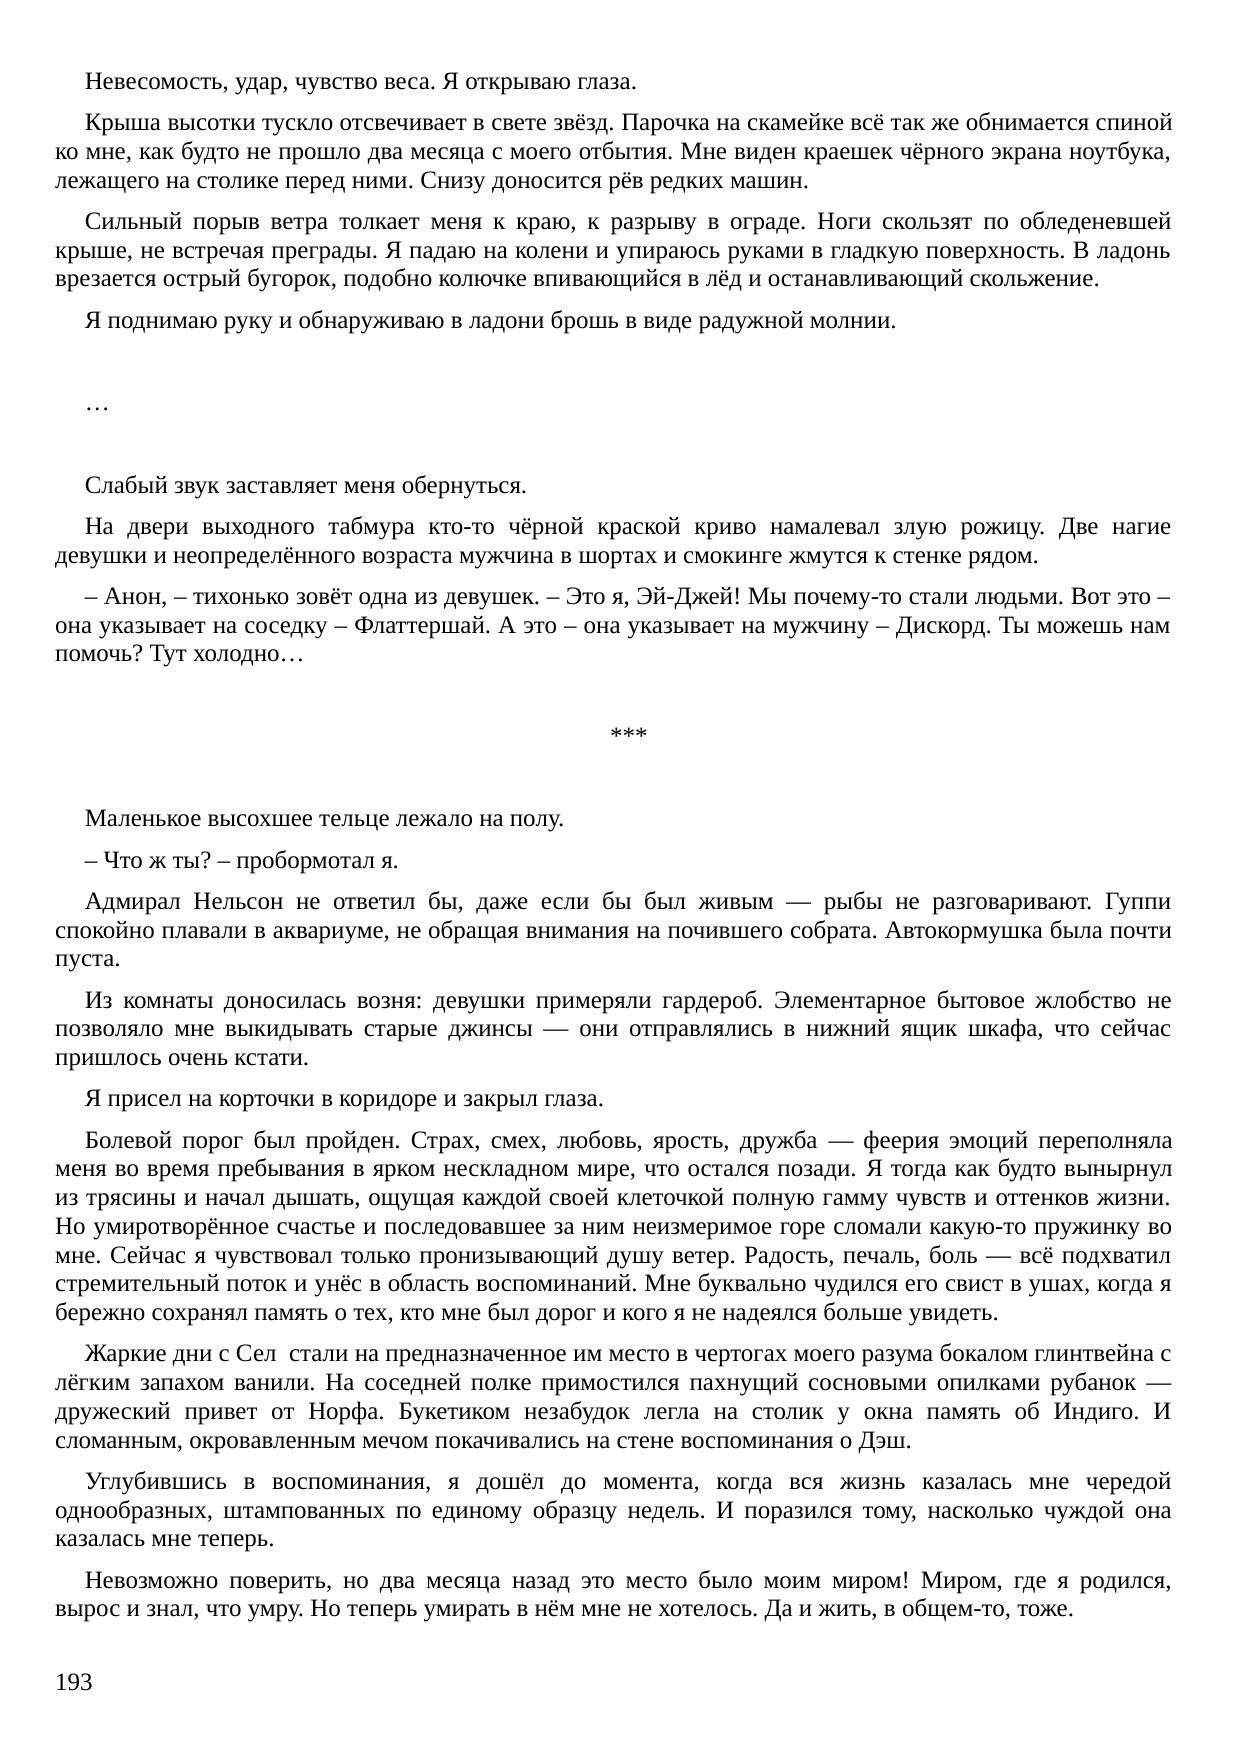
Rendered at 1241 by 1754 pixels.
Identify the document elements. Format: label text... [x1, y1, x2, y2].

text Невесомость, удар, чувство веса. Я открываю глаза. [55, 66, 1173, 95]
text На двери выходного табмура кто-то чёрной краской криво намалевал злую рожицу. Две нагие девушки и неопределённого возраста мужчина в шортах и смокинге жмутся к стенке рядом. [55, 511, 1173, 568]
text Крыша высотки тускло отсвечивает в свете звёзд. Парочка на скамейке всё так же обнимается спиной ко мне, как будто не прошло два месяца с моего отбытия. Мне виден краешек чёрного экрана ноутбука, лежащего на столике перед ними. Снизу доносится рёв редких машин. [55, 107, 1173, 193]
text Я присел на корточки в коридоре и закрыл глаза. [55, 1083, 1173, 1112]
text Болевой порог был пройден. Страх, смех, любовь, ярость, дружба — феерия эмоций переполняла меня во время пребывания в ярком нескладном мире, что остался позади. Я тогда как будто вынырнул из трясины и начал дышать, ощущая каждой своей клеточкой полную гамму чувств и оттенков жизни. Но умиротворённое счастье и последовавшее за ним неизмеримое горе сломали какую-то пружинку во мне. Сейчас я чувствовал только пронизывающий душу ветер. Радость, печаль, боль — всё подхватил стремительный поток и унёс в область воспоминаний. Мне буквально чудился его свист в ушах, когда я бережно сохранял память о тех, кто мне был дорог и кого я не надеялся больше увидеть. [55, 1125, 1173, 1326]
text Маленькое высохшее тельце лежало на полу. [55, 803, 1173, 832]
text Я поднимаю руку и обнаруживаю в ладони брошь в виде радужной молнии. [55, 305, 1173, 333]
text Слабый звук заставляет меня обернуться. [55, 470, 1173, 498]
text Жаркие дни с Сел стали на предназначенное им место в чертогах моего разума бокалом глинтвейна с лёгким запахом ванили. На соседней полке примостился пахнущий сосновыми опилками рубанок — дружеский привет от Норфа. Букетиком незабудок легла на столик у окна память об Индиго. И сломанным, окровавленным мечом покачивались на стене воспоминания о Дэш. [55, 1338, 1173, 1453]
text … [55, 387, 1173, 416]
text – Анон, – тихонько зовёт одна из девушек. – Это я, Эй-Джей! Мы почему-то стали людьми. Вот это – она указывает на соседку – Флаттершай. А это – она указывает на мужчину – Дискорд. Ты можешь нам помочь? Тут холодно… [55, 581, 1173, 667]
text *** [55, 721, 1173, 750]
text Адмирал Нельсон не ответил бы, даже если бы был живым — рыбы не разговаривают. Гуппи спокойно плавали в аквариуме, не обращая внимания на почившего собрата. Автокормушка была почти пуста. [55, 886, 1173, 972]
text Из комнаты доносилась возня: девушки примеряли гардероб. Элементарное бытовое жлобство не позволяло мне выкидывать старые джинсы — они отправлялись в нижний ящик шкафа, что сейчас пришлось очень кстати. [55, 985, 1173, 1071]
text Сильный порыв ветра толкает меня к краю, к разрыву в ограде. Ноги скользят по обледеневшей крыше, не встречая преграды. Я падаю на колени и упираюсь руками в гладкую поверхность. В ладонь врезается острый бугорок, подобно колючке впивающийся в лёд и останавливающий скольжение. [55, 206, 1173, 292]
text Невозможно поверить, но два месяца назад это место было моим миром! Миром, где я родился, вырос и знал, что умру. Но теперь умирать в нём мне не хотелось. Да и жить, в общем-то, тоже. [55, 1565, 1173, 1622]
text – Что ж ты? – пробормотал я. [55, 845, 1173, 873]
text Углубившись в воспоминания, я дошёл до момента, когда вся жизнь казалась мне чередой однообразных, штампованных по единому образцу недель. И поразился тому, насколько чуждой она казалась мне теперь. [55, 1466, 1173, 1552]
